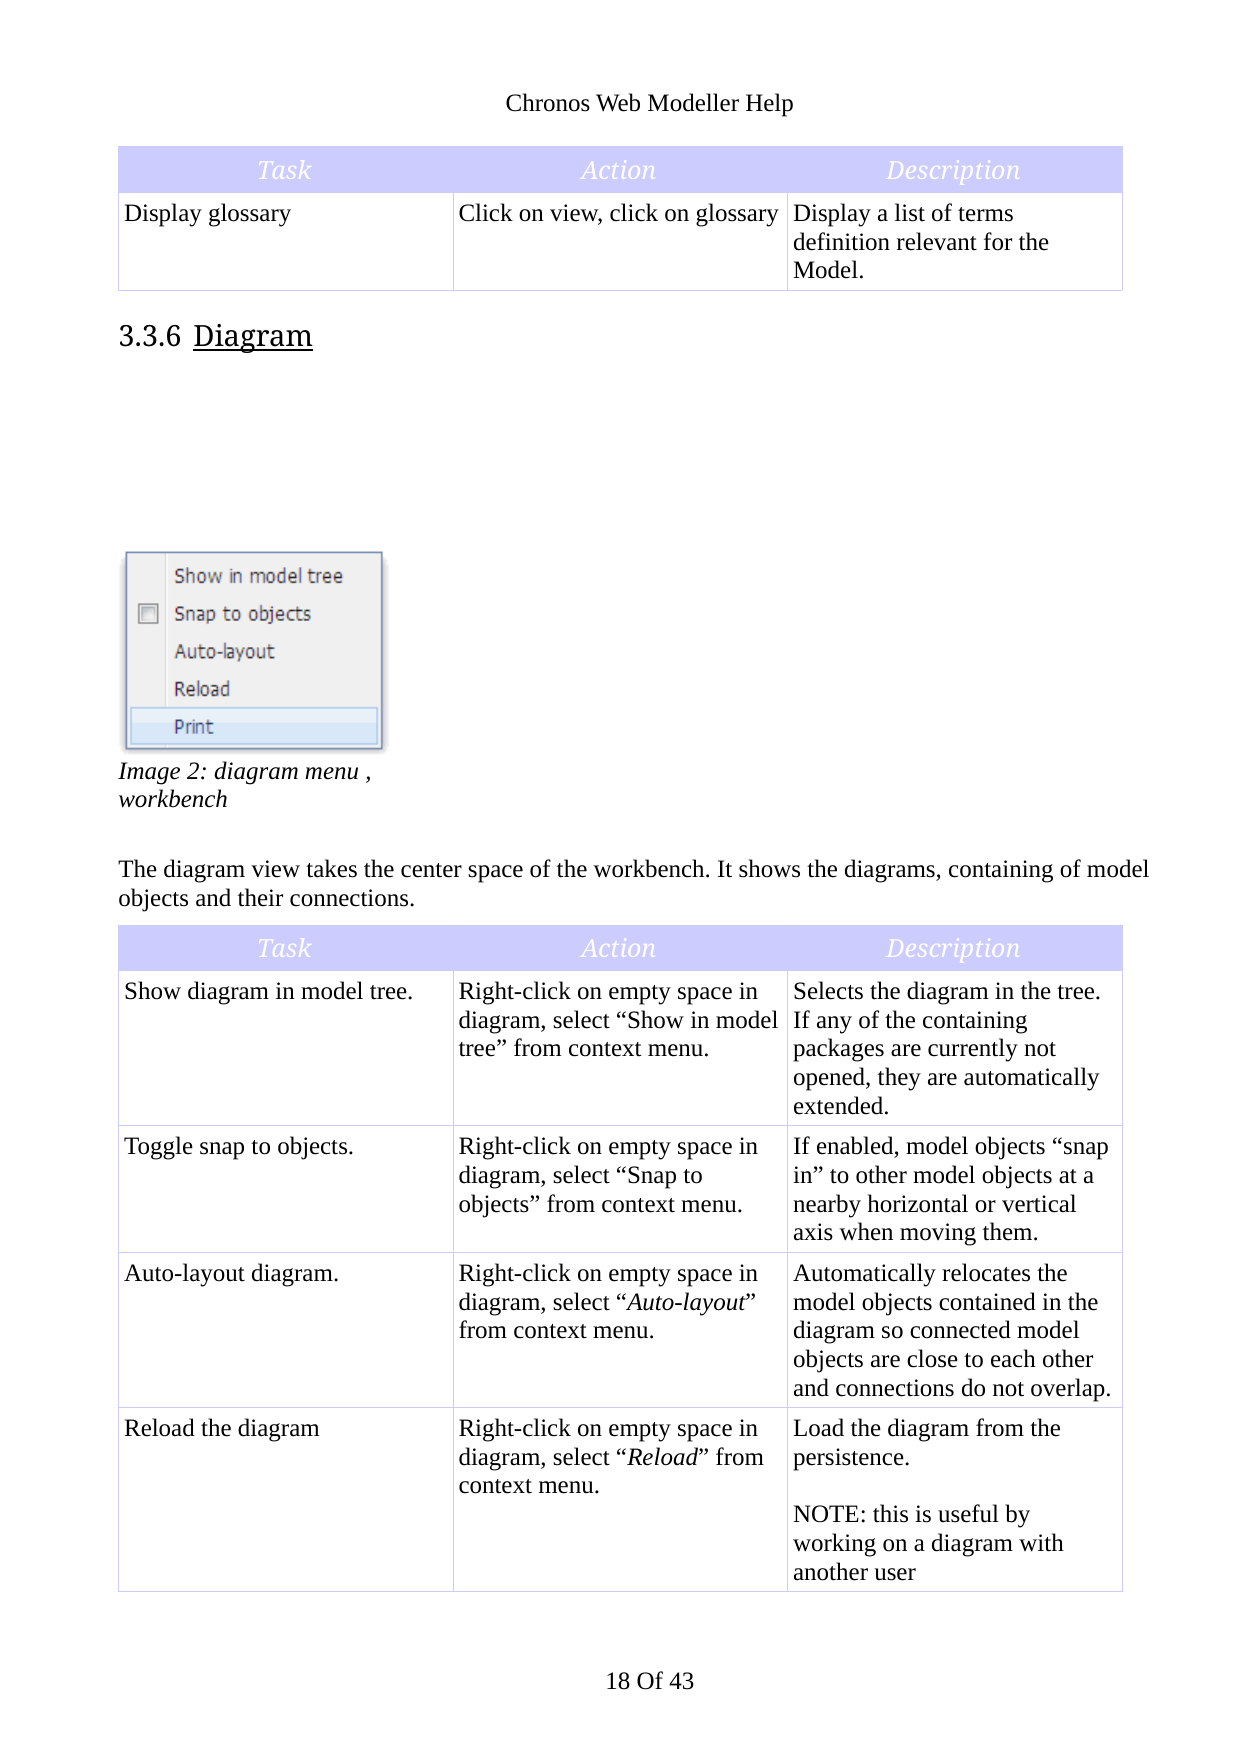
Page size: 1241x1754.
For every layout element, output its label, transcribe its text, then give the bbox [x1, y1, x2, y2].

subtitle Diagram [118, 315, 1181, 355]
table_cell Reload the diagram [119, 1408, 453, 1591]
table_header Task [119, 926, 453, 970]
table_cell Display a list of terms definition relevant for the Model. [788, 193, 1122, 290]
table_cell Right-click on empty space in diagram, select “Auto-layout” from context menu. [454, 1253, 787, 1407]
table_cell Auto-layout diagram. [119, 1253, 453, 1407]
table_cell Right-click on empty space in diagram, select “Show in model tree” from context menu. [454, 971, 787, 1125]
table_cell Right-click on empty space in diagram, select “Snap to objects” from context menu. [454, 1126, 787, 1252]
table_header Action [454, 926, 787, 970]
table_cell Right-click on empty space in diagram, select “Reload” from context menu. [454, 1408, 787, 1591]
table_header Task [119, 147, 453, 192]
table_cell If enabled, model objects “snap in” to other model objects at a nearby horizontal or vertical axis when moving them. [788, 1126, 1122, 1252]
table_header Description [788, 147, 1122, 192]
table_cell Toggle snap to objects. [119, 1126, 453, 1252]
table_header Action [454, 147, 787, 192]
text Image 2: diagram menu , workbench [118, 756, 396, 813]
table_cell Click on view, click on glossary [454, 193, 787, 290]
table_header Description [788, 926, 1122, 970]
table_cell Selects the diagram in the tree. If any of the containing packages are currently not opened, they are automatically extended. [788, 971, 1122, 1125]
table_cell Show diagram in model tree. [119, 971, 453, 1125]
table_cell Load the diagram from the persistence. NOTE: this is useful by working on a diagram with another user [788, 1408, 1122, 1591]
picture [118, 544, 397, 756]
table_cell Automatically relocates the model objects contained in the diagram so connected model objects are close to each other and connections do not overlap. [788, 1253, 1122, 1407]
table_cell Display glossary [119, 193, 453, 290]
text The diagram view takes the center space of the workbench. It shows the diagrams, containing of model objects and their connections. [118, 854, 1181, 912]
